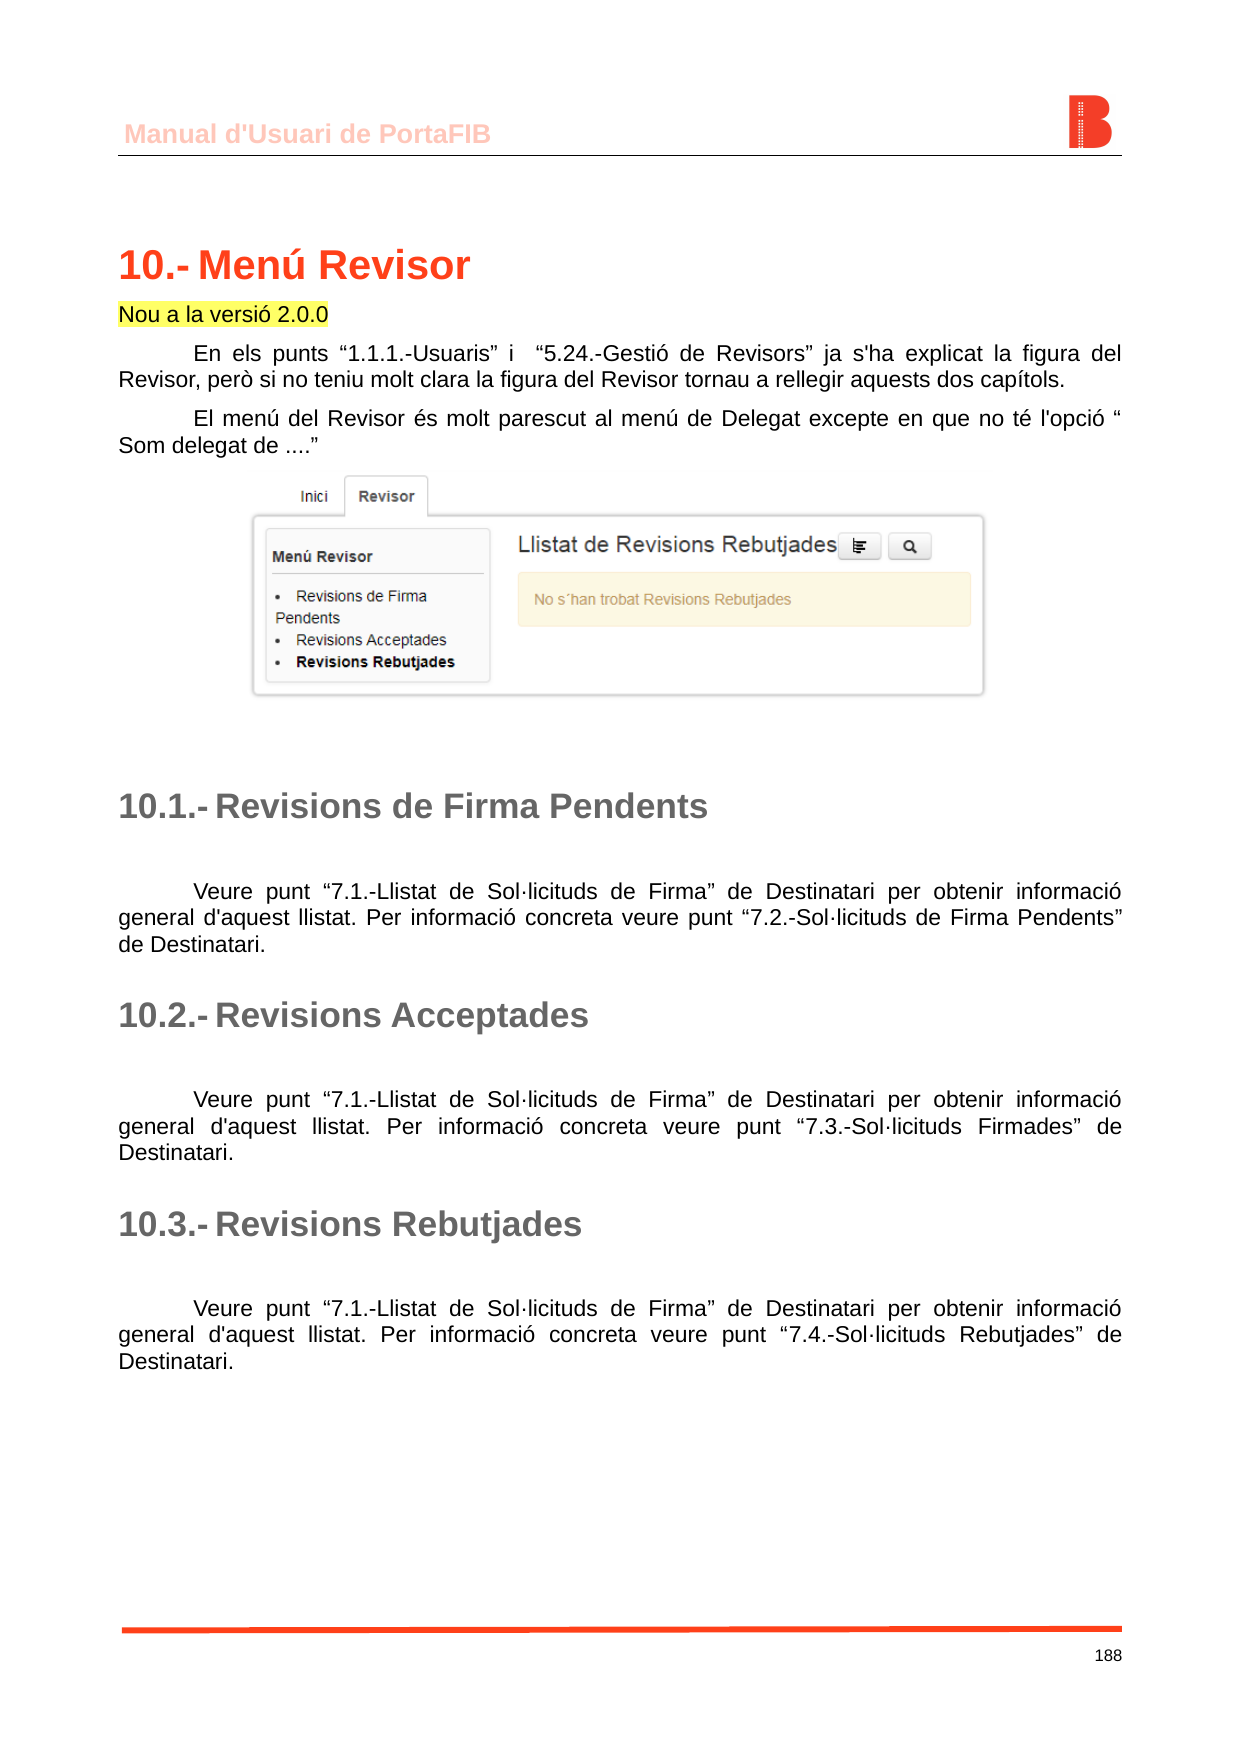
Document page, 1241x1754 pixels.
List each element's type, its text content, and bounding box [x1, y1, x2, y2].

text En els punts “1.1.1Usuaris” i “5.24Gestió de Revisors” ja s'ha explicat la figura del Revisor, però si no teniu molt clara la figura del Revisor tornau a rellegir aquests dos capítols. [118, 340, 1122, 393]
text Veure punt “7.1Llistat de Sol·licituds de Firma” de Destinatari per obtenir informació general d'aquest llistat. Per informació concreta veure punt “7.3Sol·licituds Firmades” de Destinatari. [118, 1086, 1122, 1166]
text Veure punt “7.1Llistat de Sol·licituds de Firma” de Destinatari per obtenir informació general d'aquest llistat. Per informació concreta veure punt “7.2Sol·licituds de Firma Pendents” de Destinatari. [118, 878, 1122, 957]
text Veure punt “7.1Llistat de Sol·licituds de Firma” de Destinatari per obtenir informació general d'aquest llistat. Per informació concreta veure punt “7.4Sol·licituds Rebutjades” de Destinatari. [118, 1295, 1122, 1374]
picture [1063, 94, 1117, 150]
subtitle Revisions Acceptades [118, 994, 1122, 1035]
subtitle Revisions Rebutjades [118, 1203, 1122, 1244]
picture [247, 470, 993, 710]
subtitle Menú Revisor [118, 241, 1122, 289]
text Nou a la versió 2.0.0 [118, 301, 1122, 327]
subtitle Revisions de Firma Pendents [118, 786, 1122, 826]
text El menú del Revisor és molt parescut al menú de Delegat excepte en que no té l'opció “ Som delegat de ....” [118, 405, 1122, 458]
